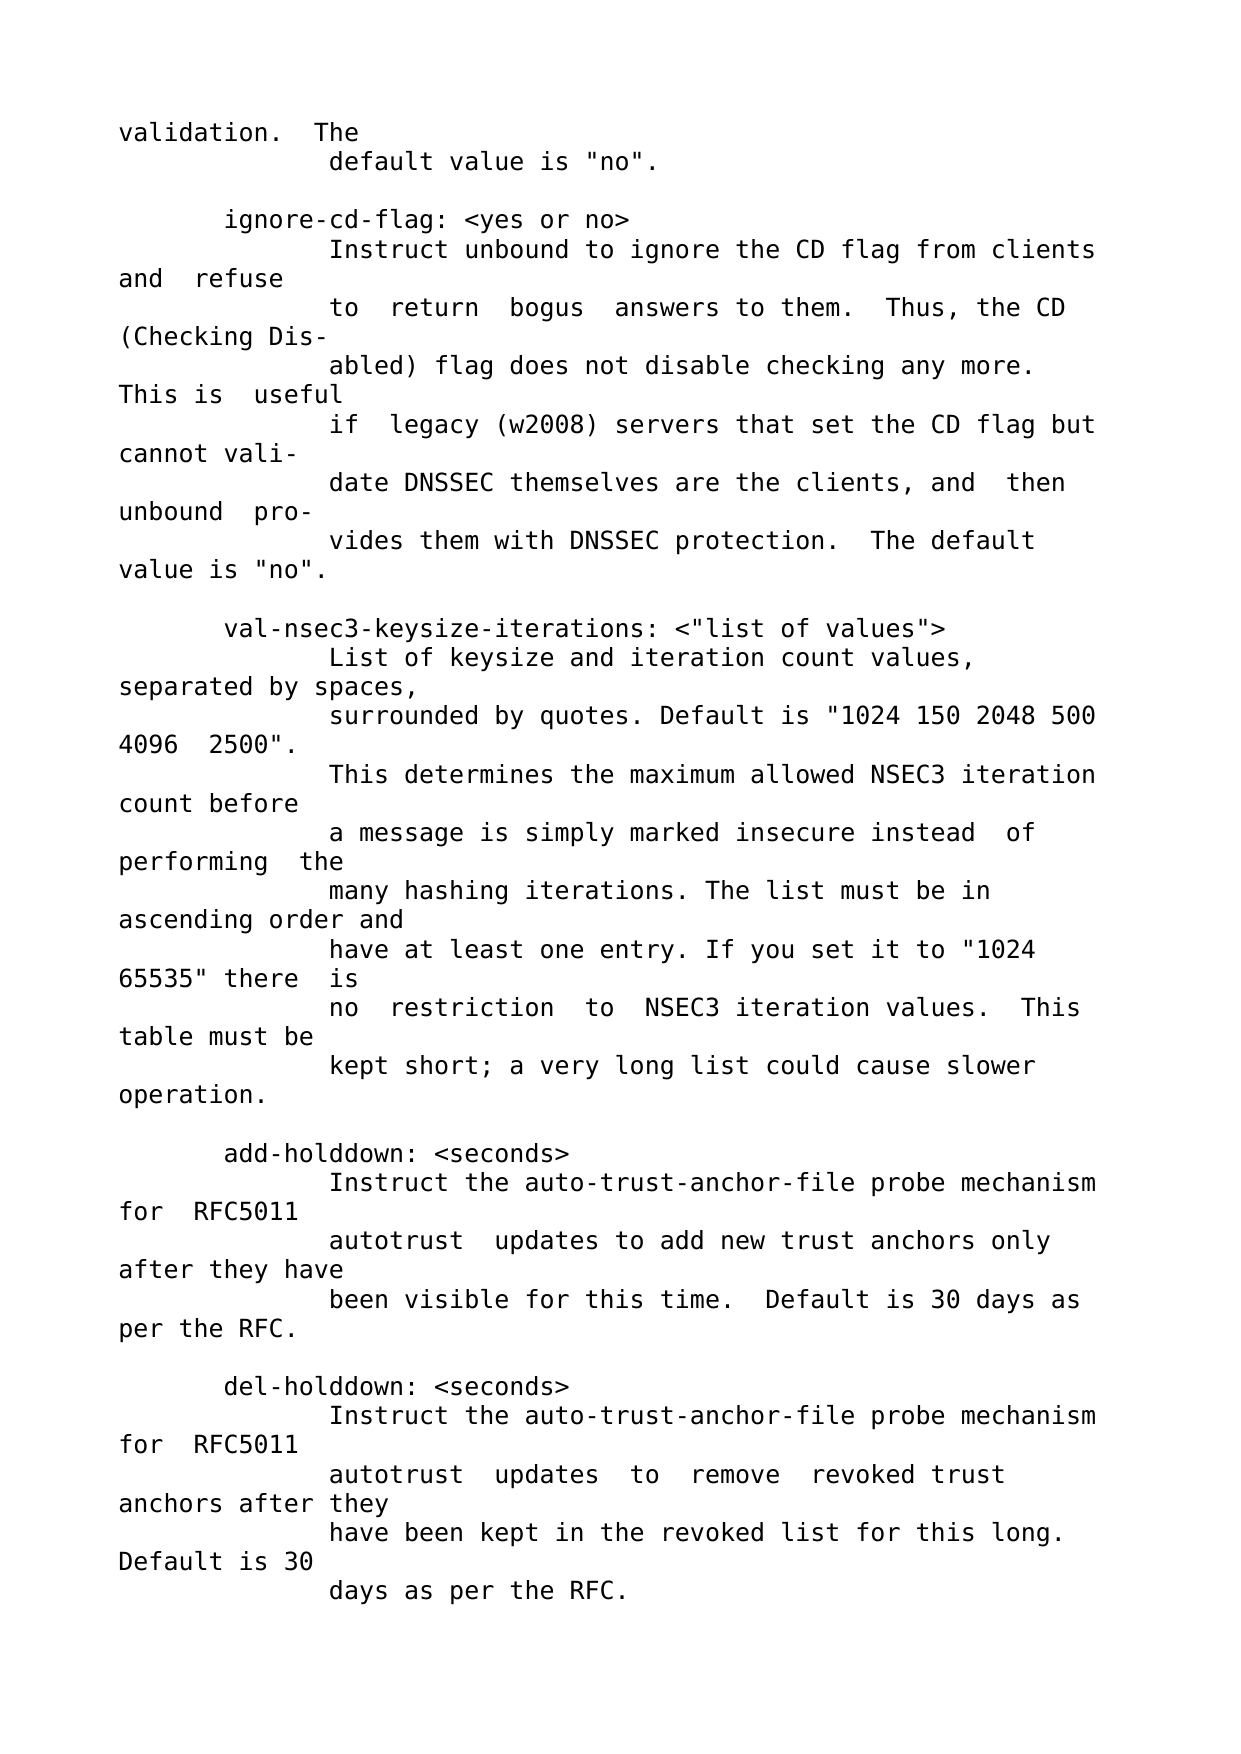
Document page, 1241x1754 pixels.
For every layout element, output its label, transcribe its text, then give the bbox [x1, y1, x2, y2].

text validation. The default value is "no". ignore-cd-flag: <yes or no> Instruct unbound to ignore the CD flag from clients and refuse to return bogus answers to them. Thus, the CD (Checking Dis- abled) flag does not disable checking any more. This is useful if legacy (w2008) servers that set the CD flag but cannot vali- date DNSSEC themselves are the clients, and then unbound pro- vides them with DNSSEC protection. The default value is "no". val-nsec3-keysize-iterations: <"list of values"> List of keysize and iteration count values, separated by spaces, surrounded by quotes. Default is "1024 150 2048 500 4096 2500". This determines the maximum allowed NSEC3 iteration count before a message is simply marked insecure instead of performing the many hashing iterations. The list must be in ascending order and have at least one entry. If you set it to "1024 65535" there is no restriction to NSEC3 iteration values. This table must be kept short; a very long list could cause slower operation. add-holddown: <seconds> Instruct the auto-trust-anchor-file probe mechanism for RFC5011 autotrust updates to add new trust anchors only after they have been visible for this time. Default is 30 days as per the RFC. del-holddown: <seconds> Instruct the auto-trust-anchor-file probe mechanism for RFC5011 autotrust updates to remove revoked trust anchors after they have been kept in the revoked list for this long. Default is 30 days as per the RFC. [118, 118, 1122, 1635]
